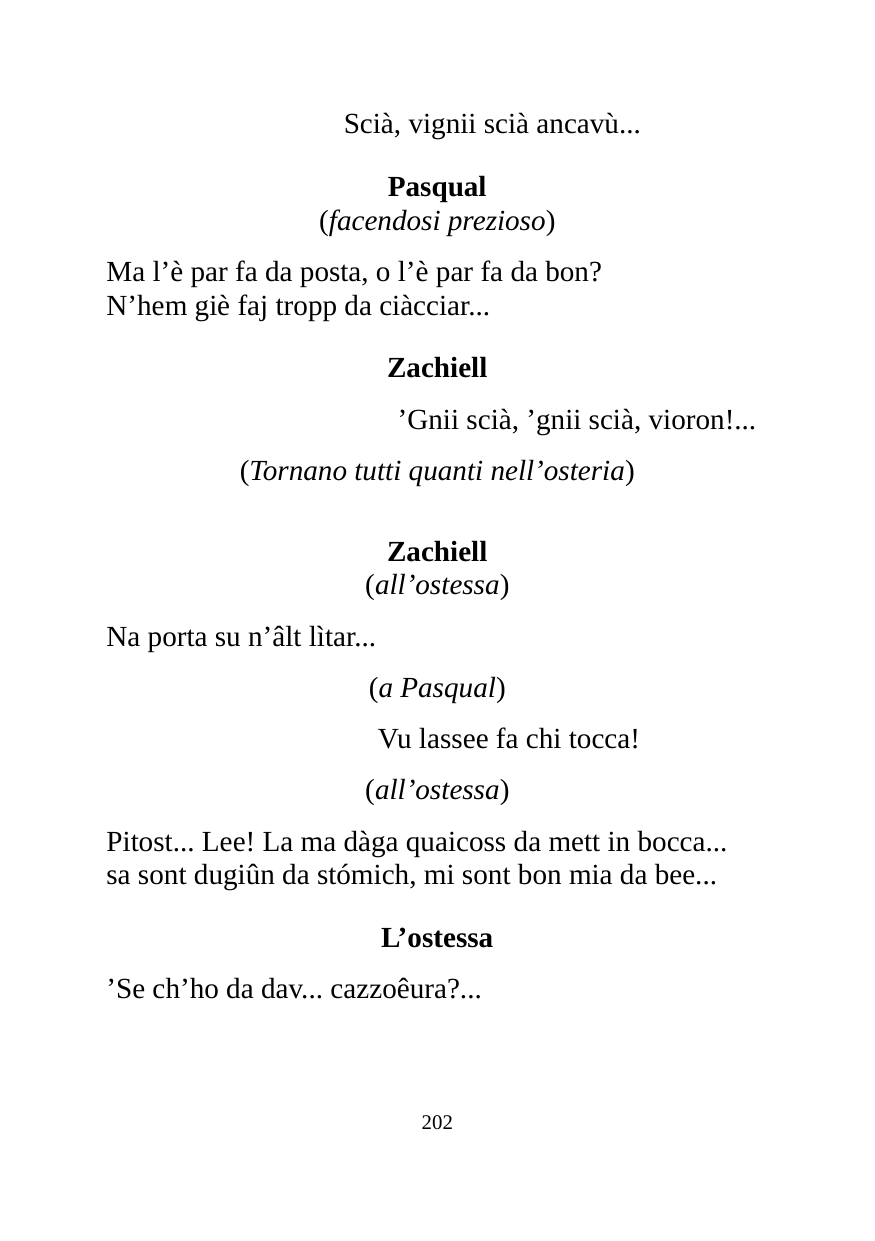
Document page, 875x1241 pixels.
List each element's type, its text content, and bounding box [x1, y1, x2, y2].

text ’Se ch’ho da dav... cazzoêura?... [106, 971, 768, 1005]
text (Tornano tutti quanti nell’osteria) [106, 453, 768, 487]
text Pasqual (facendosi prezioso) [106, 169, 768, 236]
text Ma l’è par fa da posta, o l’è par fa da bon? [106, 254, 768, 288]
text Pitost... Lee! La ma dàga quaicoss da mett in bocca... [106, 824, 768, 857]
text Scià, vignii scià ancavù... [106, 106, 768, 140]
text sa sont dugiûn da stómich, mi sont bon mia da bee... [106, 857, 768, 891]
text Na porta su n’âlt lìtar... [106, 619, 768, 652]
text Vu lassee fa chi tocca! [106, 721, 768, 755]
text (a Pasqual) [106, 670, 768, 703]
text Zachiell (all’ostessa) [106, 534, 768, 601]
text L’ostessa [106, 920, 768, 954]
text Zachiell [106, 351, 768, 384]
text (all’ostessa) [106, 772, 768, 806]
text N’hem giè faj tropp da ciàcciar... [106, 288, 768, 321]
text ’Gnii scià, ’gnii scià, vioron!... [106, 402, 768, 435]
